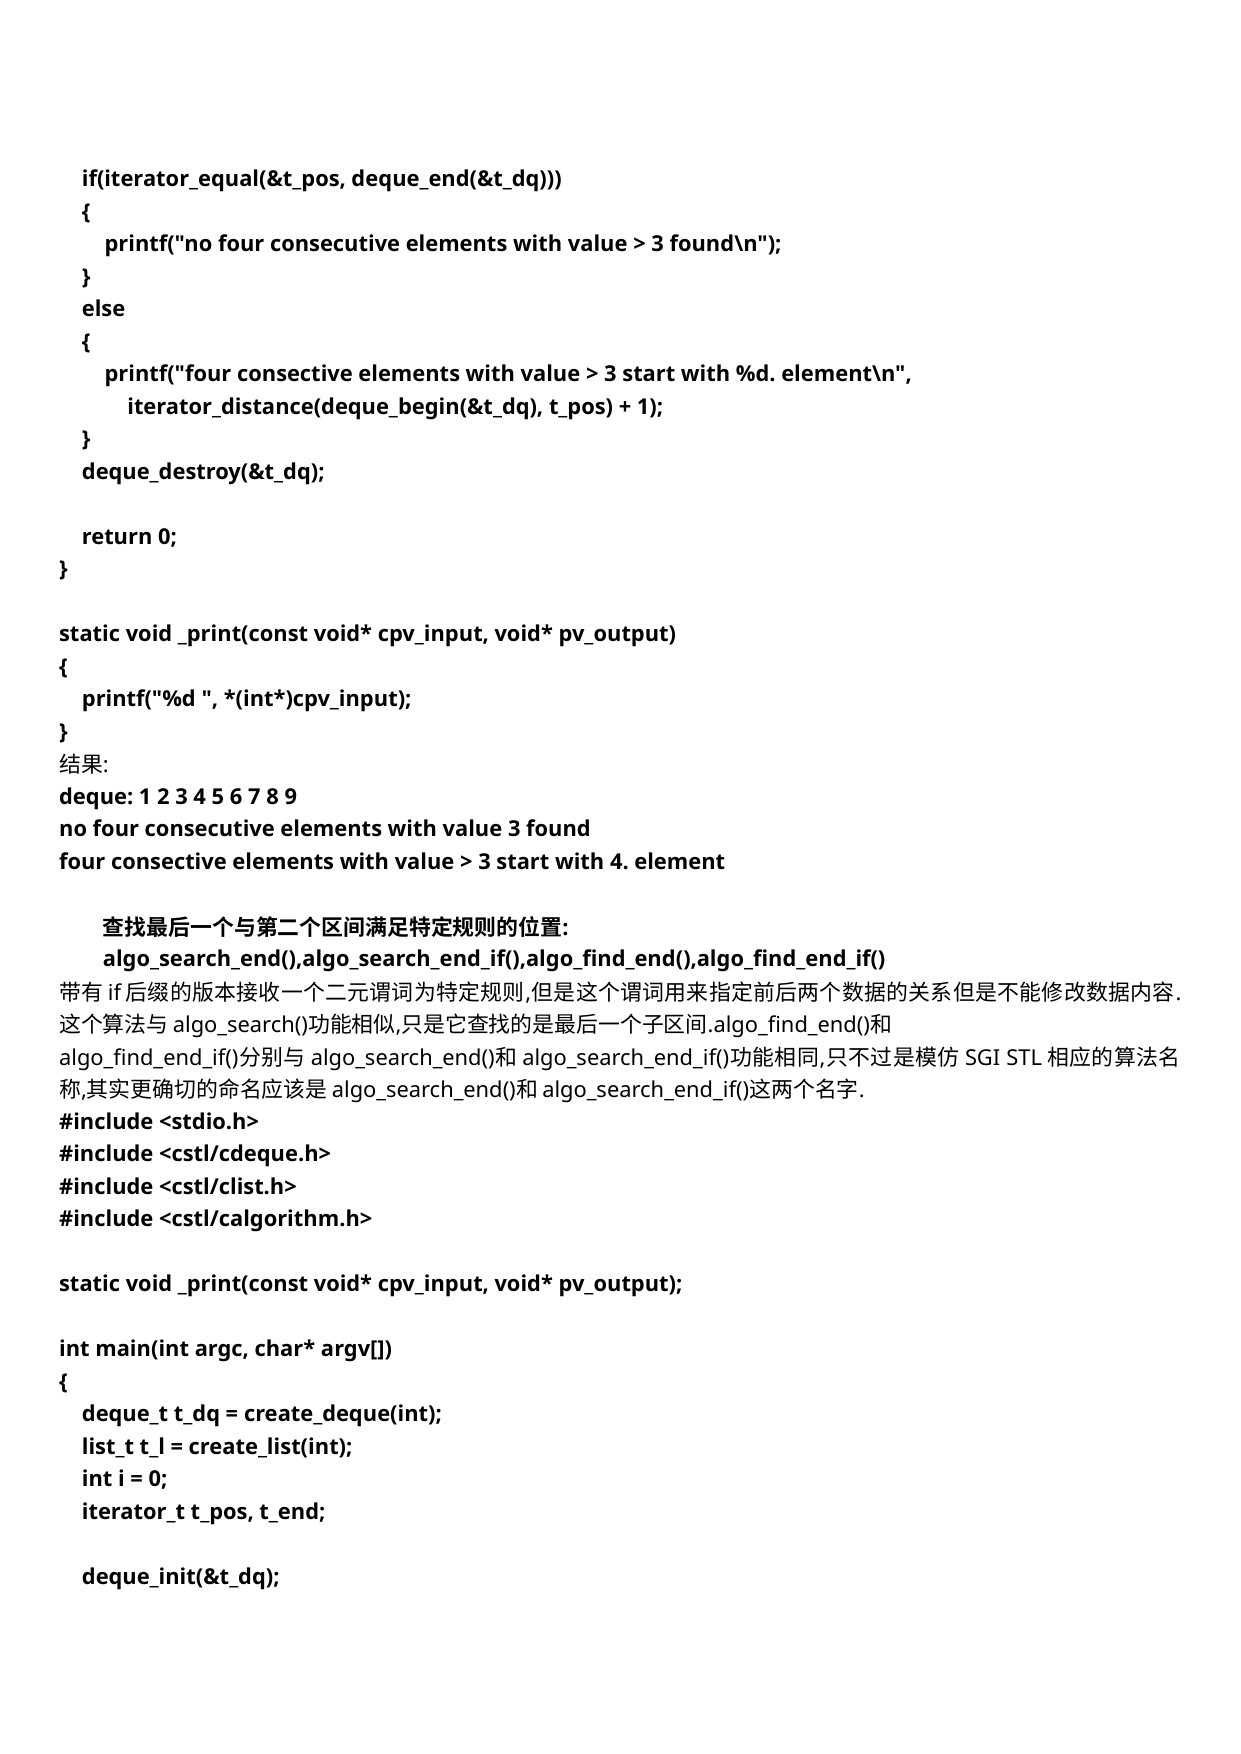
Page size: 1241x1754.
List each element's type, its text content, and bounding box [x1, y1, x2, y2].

text no four consecutive elements with value 3 found [59, 812, 1181, 844]
text four consective elements with value > 3 start with 4. element [59, 844, 1181, 877]
text iterator_distance(deque_begin(&t_dq), t_pos) + 1); [59, 389, 1181, 422]
text } [59, 422, 1181, 454]
text algo_search_end(),algo_search_end_if(),algo_find_end(),algo_find_end_if() [59, 942, 1181, 974]
text } [59, 552, 1181, 584]
text #include <stdio.h> [59, 1104, 1181, 1137]
text #include <cstl/clist.h> [59, 1169, 1181, 1202]
text return 0; [59, 519, 1181, 552]
text int main(int argc, char* argv[]) [59, 1332, 1181, 1364]
text } [59, 259, 1181, 292]
text if(iterator_equal(&t_pos, deque_end(&t_dq))) [59, 162, 1181, 194]
text iterator_t t_pos, t_end; [59, 1494, 1181, 1527]
text printf("four consective elements with value > 3 start with %d. element\n", [59, 357, 1181, 389]
text list_t t_l = create_list(int); [59, 1429, 1181, 1462]
text { [59, 649, 1181, 682]
text static void _print(const void* cpv_input, void* pv_output) [59, 617, 1181, 649]
text } [59, 714, 1181, 747]
text { [59, 194, 1181, 227]
text int i = 0; [59, 1462, 1181, 1494]
text 结果: [59, 747, 1181, 779]
text deque_destroy(&t_dq); [59, 454, 1181, 487]
text deque_init(&t_dq); [59, 1559, 1181, 1592]
text algo_find_end_if()分别与algo_search_end()和algo_search_end_if()功能相同,只不过是模仿SGI STL相应的算法名称,其实更确切的命名应该是algo_search_end()和algo_search_end_if()这两个名字. [59, 1039, 1181, 1104]
text #include <cstl/calgorithm.h> [59, 1202, 1181, 1234]
text 查找最后一个与第二个区间满足特定规则的位置: [59, 909, 1181, 942]
text printf("%d ", *(int*)cpv_input); [59, 682, 1181, 714]
text #include <cstl/cdeque.h> [59, 1137, 1181, 1169]
text { [59, 1364, 1181, 1397]
text 带有if后缀的版本接收一个二元谓词为特定规则,但是这个谓词用来指定前后两个数据的关系但是不能修改数据内容.这个算法与algo_search()功能相似,只是它查找的是最后一个子区间.algo_find_end()和 [59, 974, 1181, 1039]
text printf("no four consecutive elements with value > 3 found\n"); [59, 227, 1181, 259]
text deque: 1 2 3 4 5 6 7 8 9 [59, 779, 1181, 812]
text else [59, 292, 1181, 324]
text { [59, 324, 1181, 357]
text deque_t t_dq = create_deque(int); [59, 1397, 1181, 1429]
text static void _print(const void* cpv_input, void* pv_output); [59, 1267, 1181, 1299]
